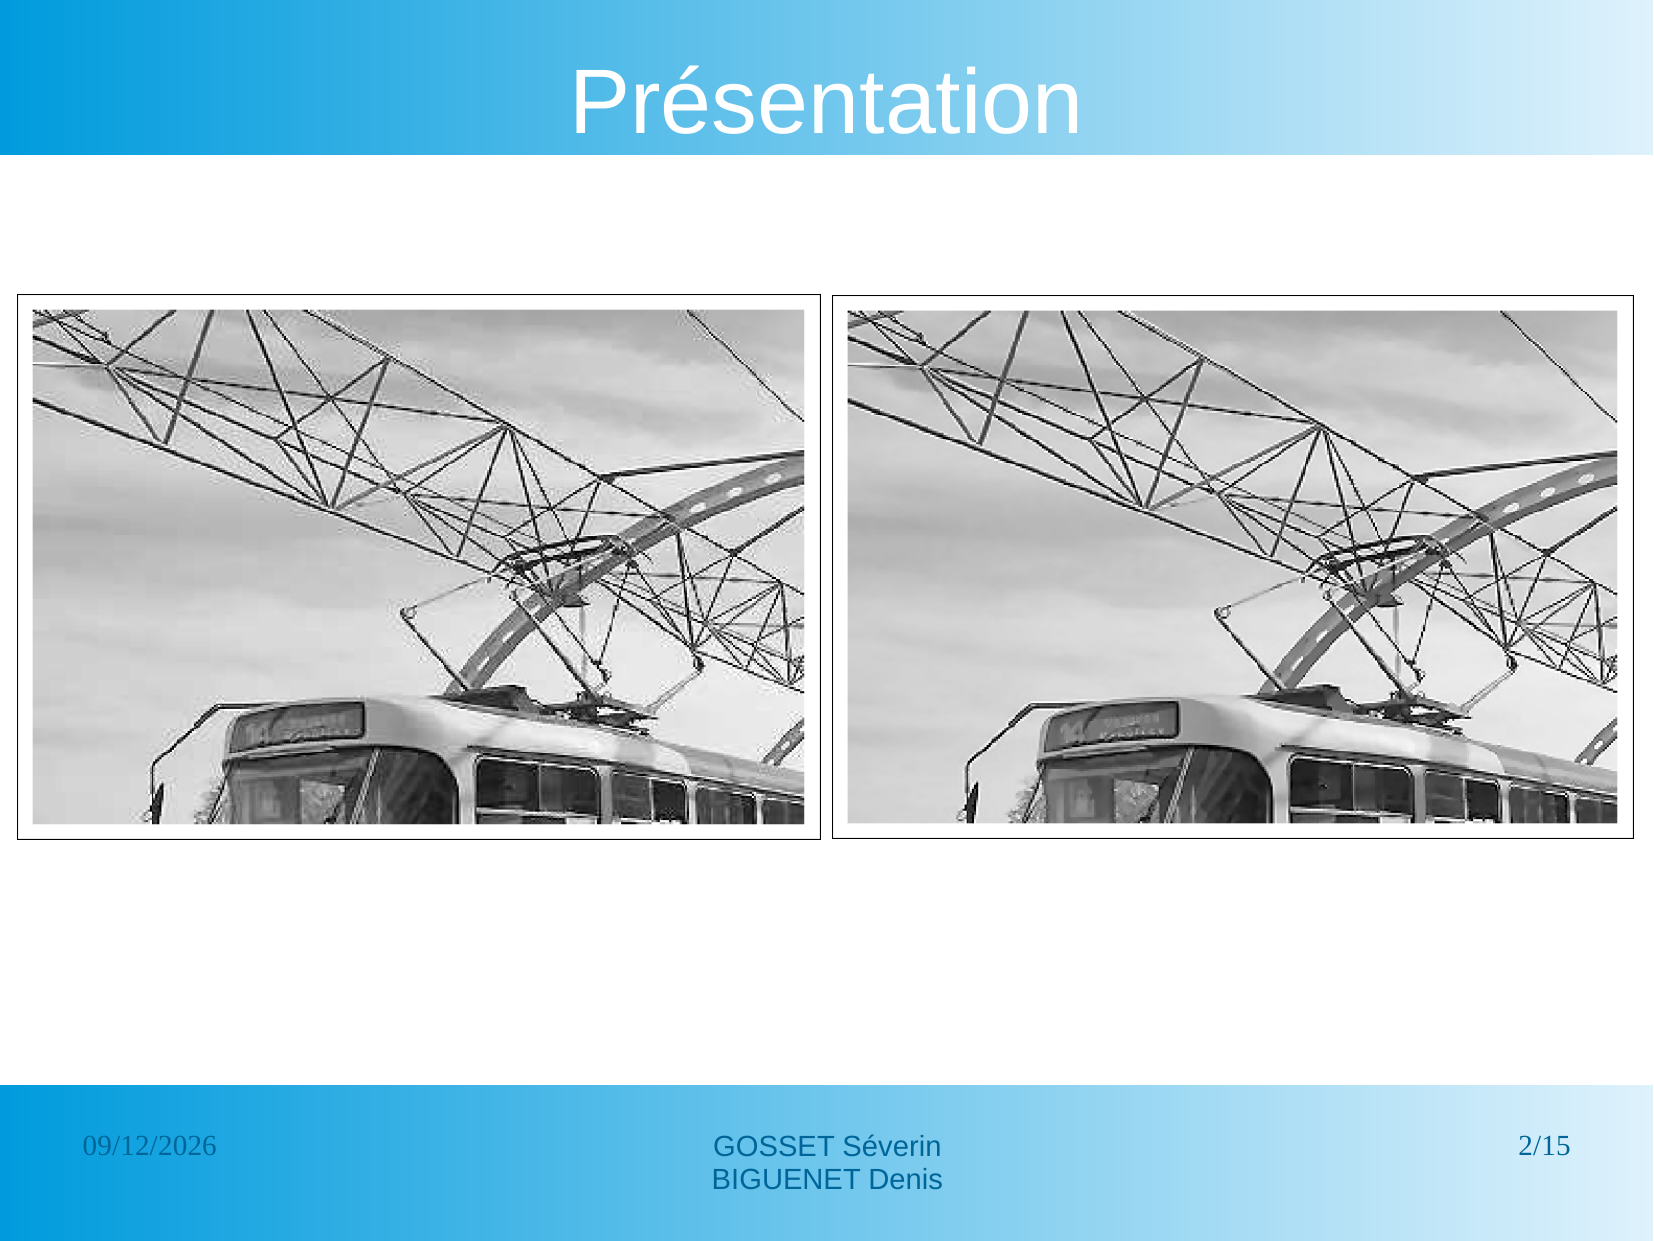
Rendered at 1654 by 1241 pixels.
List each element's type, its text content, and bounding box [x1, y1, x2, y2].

picture [832, 295, 1634, 839]
title Présentation [82, 49, 1571, 155]
picture [17, 294, 821, 840]
